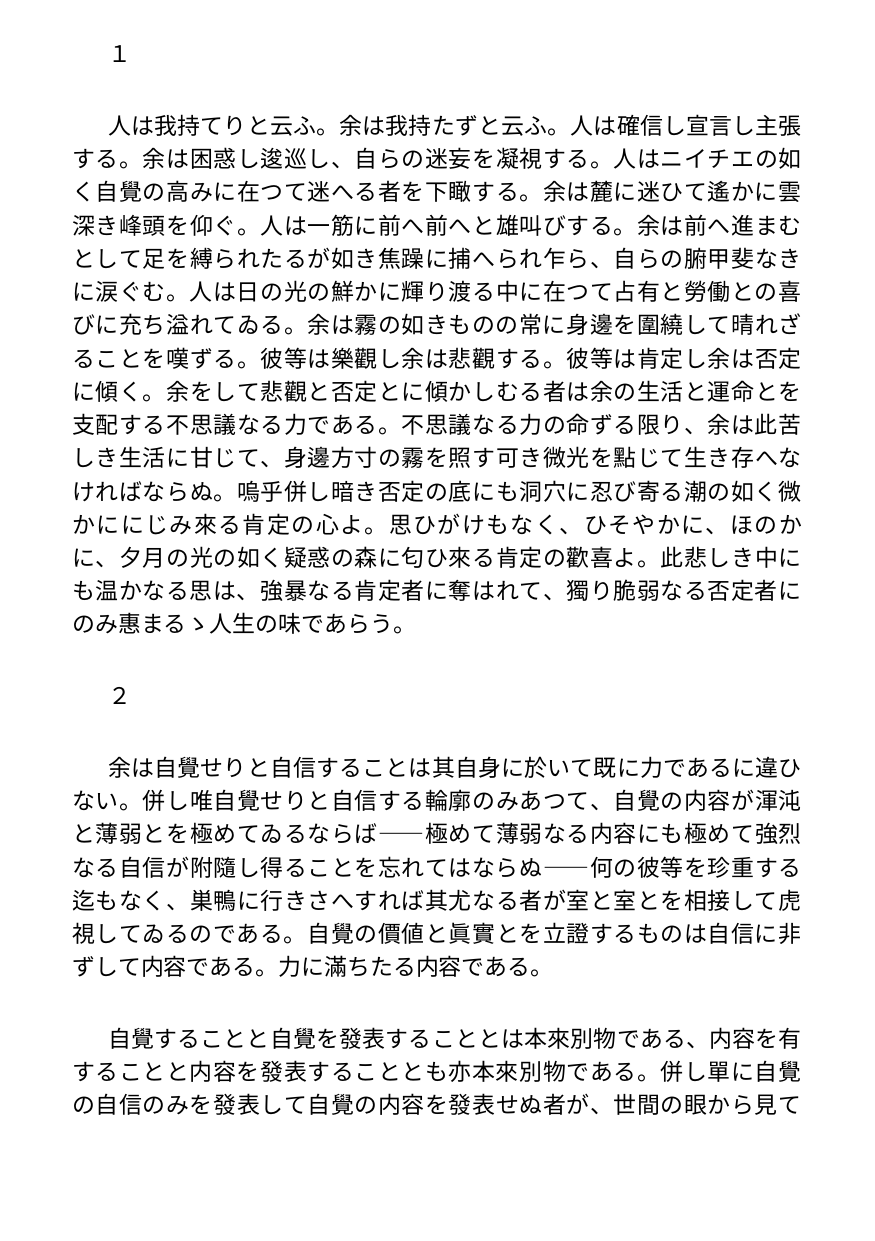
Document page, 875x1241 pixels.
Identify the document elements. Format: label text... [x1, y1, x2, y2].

text ２ [72, 678, 802, 711]
text 人は我持てりと云ふ。余は我持たずと云ふ。人は確信し宣言し主張する。余は困惑し逡巡し、自らの迷妄を凝視する。人はニイチエの如く自覺の高みに在つて迷へる者を下瞰する。余は麓に迷ひて遙かに雲深き峰頭を仰ぐ。人は一筋に前へ前へと雄叫びする。余は前へ進まむとして足を縛られたるが如き焦躁に捕へられ乍ら、自らの腑甲斐なきに涙ぐむ。人は日の光の鮮かに輝り渡る中に在つて占有と勞働との喜びに充ち溢れてゐる。余は霧の如きものの常に身邊を圍繞して晴れざることを嘆ずる。彼等は樂觀し余は悲觀する。彼等は肯定し余は否定に傾く。余をして悲觀と否定とに傾かしむる者は余の生活と運命とを支配する不思議なる力である。不思議なる力の命ずる限り、余は此苦しき生活に甘じて、身邊方寸の霧を照す可き微光を點じて生き存へなければならぬ。嗚乎併し暗き否定の底にも洞穴に忍び寄る潮の如く微かににじみ來る肯定の心よ。思ひがけもなく、ひそやかに、ほのかに、夕月の光の如く疑惑の森に匂ひ來る肯定の歡喜よ。此悲しき中にも温かなる思は、強暴なる肯定者に奪はれて、獨り脆弱なる否定者にのみ惠まるゝ人生の味であらう。 [72, 108, 802, 639]
text 自覺することと自覺を發表することとは本來別物である、内容を有することと内容を發表することとも亦本來別物である。併し單に自覺の自信のみを發表して自覺の内容を發表せぬ者が、世間の眼から見て [72, 1021, 802, 1121]
text １ [72, 36, 802, 69]
text 余は自覺せりと自信することは其自身に於いて既に力であるに違ひない。併し唯自覺せりと自信する輪廓のみあつて、自覺の内容が渾沌と薄弱とを極めてゐるならば――極めて薄弱なる内容にも極めて強烈なる自信が附隨し得ることを忘れてはならぬ――何の彼等を珍重する迄もなく、巣鴨に行きさへすれば其尤なる者が室と室とを相接して虎視してゐるのである。自覺の價値と眞實とを立證するものは自信に非ずして内容である。力に滿ちたる内容である。 [72, 750, 802, 982]
